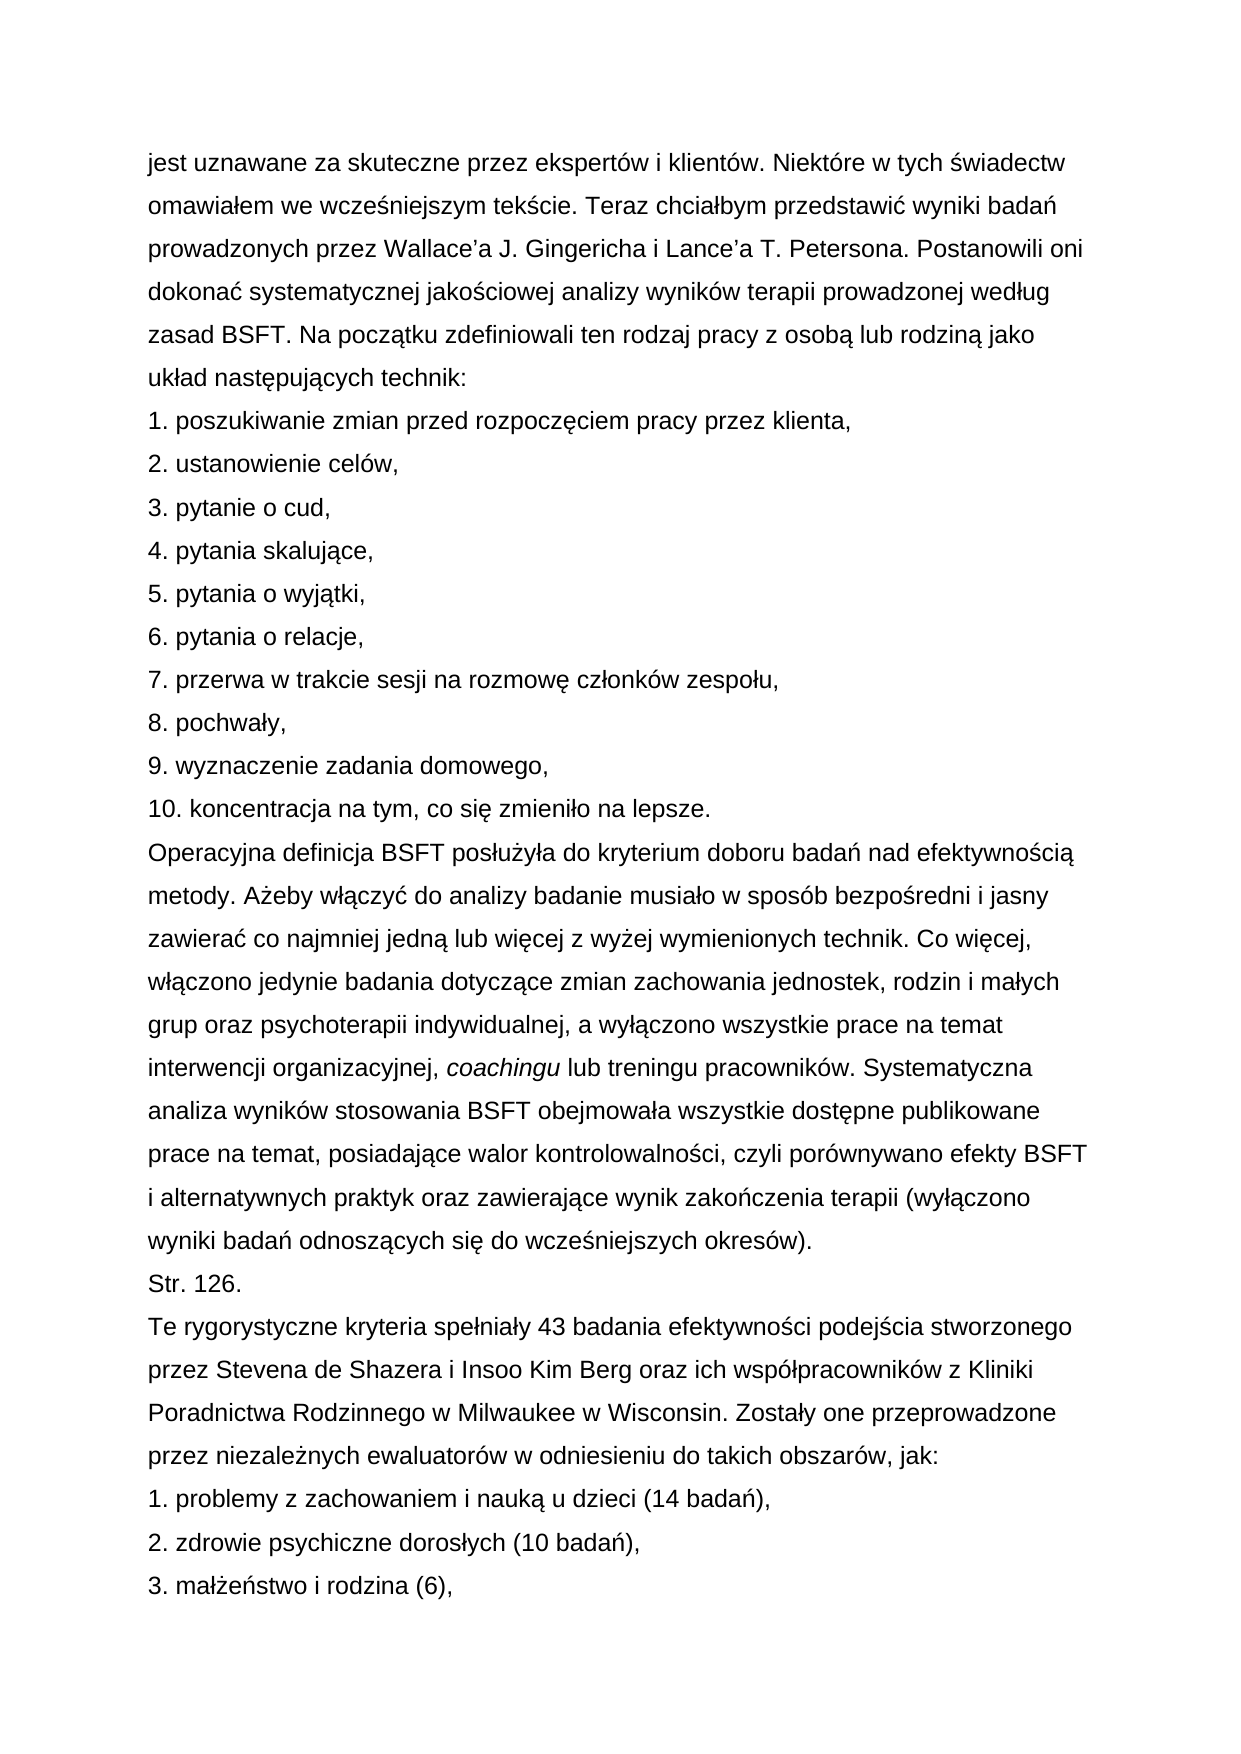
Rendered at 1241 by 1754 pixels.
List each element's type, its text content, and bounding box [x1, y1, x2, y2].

text 9. wyznaczenie zadania domowego, [148, 751, 1093, 780]
text jest uznawane za skuteczne przez ekspertów i klientów. Niektóre w tych świadectw omawiałem we wcześniejszym tekście. Teraz chciałbym przedstawić wyniki badań prowadzonych przez Wallace’a J. Gingericha i Lance’a T. Petersona. Postanowili oni dokonać systematycznej jakościowej analizy wyników terapii prowadzonej według zasad BSFT. Na początku zdefiniowali ten rodzaj pracy z osobą lub rodziną jako układ następujących technik: [148, 148, 1093, 392]
text 8. pochwały, [148, 708, 1093, 737]
text 5. pytania o wyjątki, [148, 579, 1093, 608]
text 2. ustanowienie celów, [148, 449, 1093, 478]
text 1. problemy z zachowaniem i nauką u dzieci (14 badań), [148, 1484, 1093, 1513]
text 1. poszukiwanie zmian przed rozpoczęciem pracy przez klienta, [148, 406, 1093, 435]
text Str. 126. [148, 1269, 1093, 1298]
text 4. pytania skalujące, [148, 536, 1093, 564]
text 2. zdrowie psychiczne dorosłych (10 badań), [148, 1528, 1093, 1556]
text 6. pytania o relacje, [148, 622, 1093, 651]
text 7. przerwa w trakcie sesji na rozmowę członków zespołu, [148, 665, 1093, 694]
text Te rygorystyczne kryteria spełniały 43 badania efektywności podejścia stworzonego przez Stevena de Shazera i Insoo Kim Berg oraz ich współpracowników z Kliniki Poradnictwa Rodzinnego w Milwaukee w Wisconsin. Zostały one przeprowadzone przez niezależnych ewaluatorów w odniesieniu do takich obszarów, jak: [148, 1312, 1093, 1470]
text 10. koncentracja na tym, co się zmieniło na lepsze. [148, 794, 1093, 823]
text Operacyjna definicja BSFT posłużyła do kryterium doboru badań nad efektywnością metody. Ażeby włączyć do analizy badanie musiało w sposób bezpośredni i jasny zawierać co najmniej jedną lub więcej z wyżej wymienionych technik. Co więcej, włączono jedynie badania dotyczące zmian zachowania jednostek, rodzin i małych grup oraz psychoterapii indywidualnej, a wyłączono wszystkie prace na temat interwencji organizacyjnej, coachingu lub treningu pracowników. Systematyczna analiza wyników stosowania BSFT obejmowała wszystkie dostępne publikowane prace na temat, posiadające walor kontrolowalności, czyli porównywano efekty BSFT i alternatywnych praktyk oraz zawierające wynik zakończenia terapii (wyłączono wyniki badań odnoszących się do wcześniejszych okresów). [148, 838, 1093, 1254]
text 3. małżeństwo i rodzina (6), [148, 1571, 1093, 1599]
text 3. pytanie o cud, [148, 493, 1093, 521]
